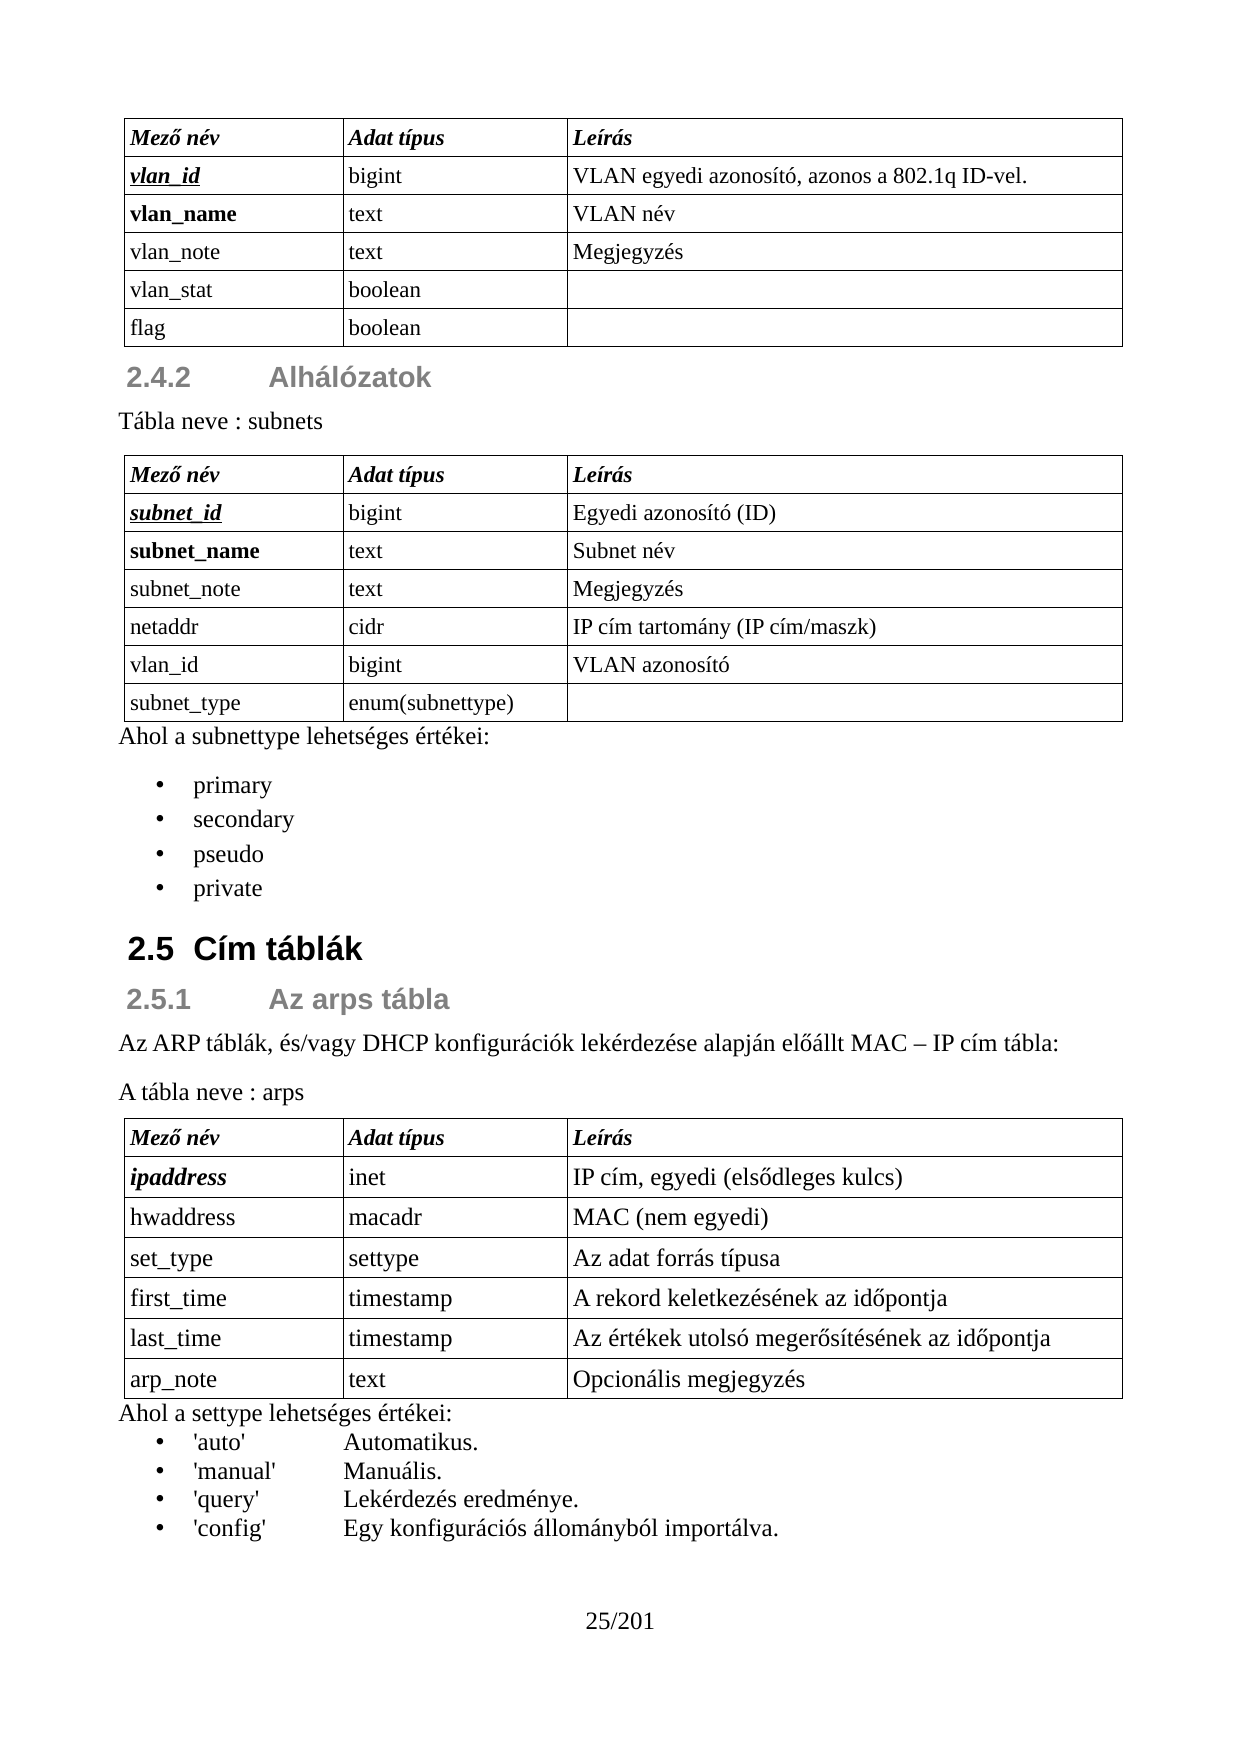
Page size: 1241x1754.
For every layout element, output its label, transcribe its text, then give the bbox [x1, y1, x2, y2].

table_cell subnet_type [125, 684, 343, 721]
table_cell [568, 271, 1122, 308]
text A tábla neve : arps [118, 1077, 1122, 1106]
table_cell subnet_note [125, 570, 343, 607]
table_cell VLAN név [568, 195, 1122, 232]
table_cell last_time [125, 1319, 343, 1358]
table_cell macadr [344, 1198, 567, 1237]
text Az ARP táblák, és/vagy DHCP konfigurációk lekérdezése alapján előállt MAC – IP cím tábla: [118, 1028, 1122, 1057]
table_cell subnet_name [125, 532, 343, 569]
table_cell [568, 309, 1122, 346]
table_cell settype [344, 1238, 567, 1277]
table_header Mező név [125, 119, 343, 156]
list 'config' Egy konfigurációs állományból importálva. [156, 1513, 1122, 1542]
table_cell vlan_stat [125, 271, 343, 308]
table_cell text [344, 1359, 567, 1398]
subtitle Az arps tábla [118, 982, 1122, 1016]
table_cell Az értékek utolsó megerősítésének az időpontja [568, 1319, 1122, 1358]
table_cell text [344, 195, 567, 232]
text Ahol a settype lehetséges értékei: [118, 1398, 1122, 1427]
table_cell vlan_id [125, 646, 343, 683]
table_header Mező név [125, 456, 343, 493]
table_cell boolean [344, 309, 567, 346]
subtitle Alhálózatok [118, 360, 1122, 394]
table_cell subnet_id [125, 494, 343, 531]
table_cell vlan_id [125, 157, 343, 194]
table_cell Megjegyzés [568, 233, 1122, 270]
table_header Leírás [568, 456, 1122, 493]
table_cell timestamp [344, 1278, 567, 1317]
text Ahol a subnettype lehetséges értékei: [118, 721, 1122, 750]
table_cell first_time [125, 1278, 343, 1317]
table_cell IP cím, egyedi (elsődleges kulcs) [568, 1157, 1122, 1197]
table_header Mező név [125, 1119, 343, 1156]
table_cell Opcionális megjegyzés [568, 1359, 1122, 1398]
table_header Adat típus [344, 1119, 567, 1156]
table_cell ipaddress [125, 1157, 343, 1197]
table_cell Egyedi azonosító (ID) [568, 494, 1122, 531]
table_cell IP cím tartomány (IP cím/maszk) [568, 608, 1122, 645]
table_header Adat típus [344, 119, 567, 156]
table_cell arp_note [125, 1359, 343, 1398]
table_cell bigint [344, 494, 567, 531]
table_cell inet [344, 1157, 567, 1197]
table_cell VLAN azonosító [568, 646, 1122, 683]
table_cell bigint [344, 646, 567, 683]
table_cell netaddr [125, 608, 343, 645]
table_cell vlan_name [125, 195, 343, 232]
table_header Leírás [568, 1119, 1122, 1156]
table_header Leírás [568, 119, 1122, 156]
table_cell Subnet név [568, 532, 1122, 569]
table_cell boolean [344, 271, 567, 308]
table_cell Megjegyzés [568, 570, 1122, 607]
table_cell Az adat forrás típusa [568, 1238, 1122, 1277]
list secondary [156, 804, 1122, 833]
text Tábla neve : subnets [118, 406, 1122, 435]
table_cell text [344, 233, 567, 270]
table_cell timestamp [344, 1319, 567, 1358]
list primary [156, 770, 1122, 799]
table_cell [568, 684, 1122, 721]
table_cell A rekord keletkezésének az időpontja [568, 1278, 1122, 1317]
subtitle Cím táblák [118, 929, 1122, 967]
table_cell hwaddress [125, 1198, 343, 1237]
table_cell vlan_note [125, 233, 343, 270]
table_cell set_type [125, 1238, 343, 1277]
table_cell bigint [344, 157, 567, 194]
list 'manual' Manuális. [156, 1456, 1122, 1484]
table_cell MAC (nem egyedi) [568, 1198, 1122, 1237]
table_cell cidr [344, 608, 567, 645]
table_cell flag [125, 309, 343, 346]
list 'query' Lekérdezés eredménye. [156, 1484, 1122, 1513]
table_cell enum(subnettype) [344, 684, 567, 721]
table_header Adat típus [344, 456, 567, 493]
table_cell text [344, 570, 567, 607]
list 'auto' Automatikus. [156, 1427, 1122, 1456]
list pseudo [156, 839, 1122, 868]
table_cell VLAN egyedi azonosító, azonos a 802.1q ID-vel. [568, 157, 1122, 194]
table_cell text [344, 532, 567, 569]
list private [156, 873, 1122, 902]
